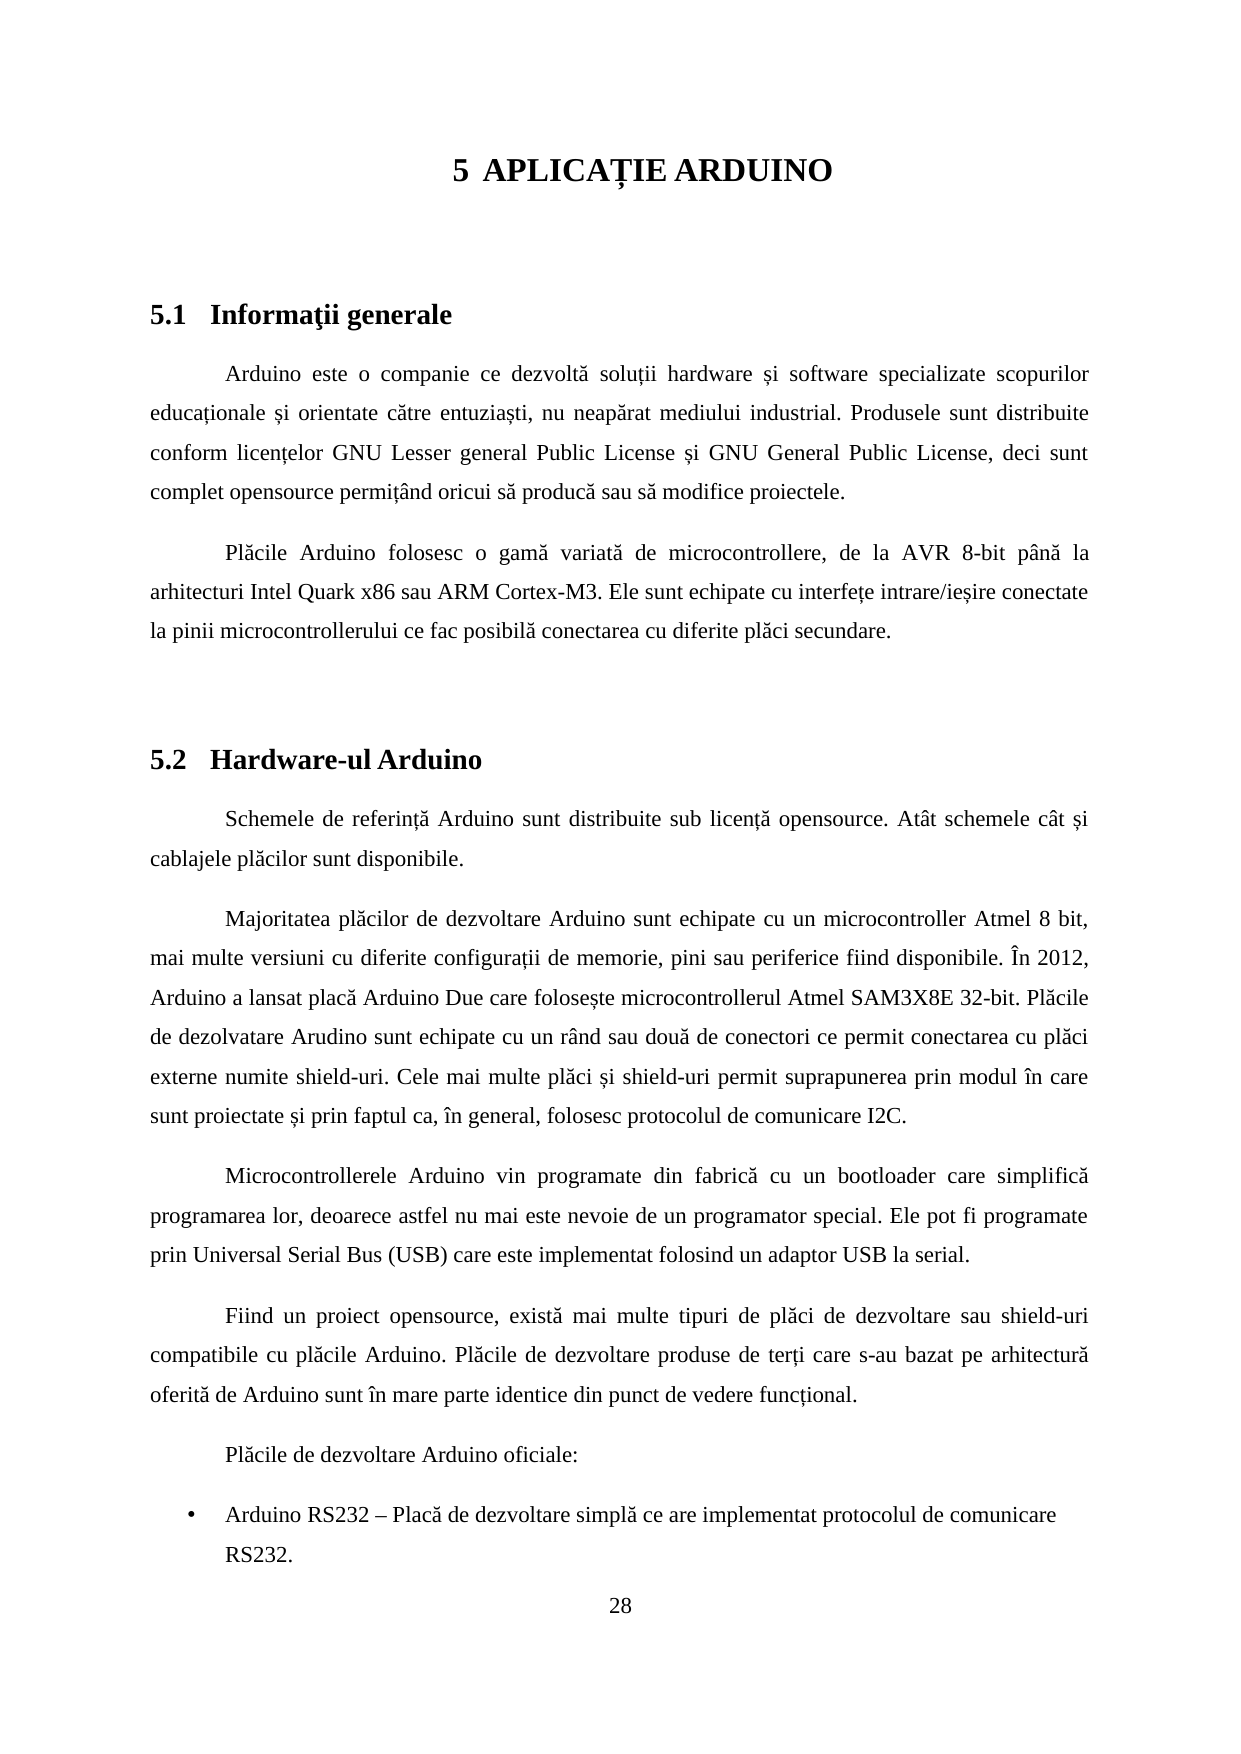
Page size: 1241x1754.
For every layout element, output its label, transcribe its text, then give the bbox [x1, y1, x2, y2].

text Arduino este o companie ce dezvoltă soluții hardware și software specializate scopurilor educaționale și orientate către entuziaști, nu neapărat mediului industrial. Produsele sunt distribuite conform licențelor GNU Lesser general Public License și GNU General Public License, deci sunt complet opensource permițând oricui să producă sau să modifice proiectele. [150, 360, 1091, 504]
text Majoritatea plăcilor de dezvoltare Arduino sunt echipate cu un microcontroller Atmel 8 bit, mai multe versiuni cu diferite configurații de memorie, pini sau periferice fiind disponibile. În 2012, Arduino a lansat placă Arduino Due care folosește microcontrollerul Atmel SAM3X8E 32-bit. Plăcile de dezolvatare Arudino sunt echipate cu un rând sau două de conectori ce permit conectarea cu plăci externe numite shield-uri. Cele mai multe plăci și shield-uri permit suprapunerea prin modul în care sunt proiectate și prin faptul ca, în general, folosesc protocolul de comunicare I2C. [150, 905, 1091, 1129]
subtitle Hardware-ul Arduino [150, 742, 1091, 776]
text Fiind un proiect opensource, există mai multe tipuri de plăci de dezvoltare sau shield-uri compatibile cu plăcile Arduino. Plăcile de dezvoltare produse de terți care s-au bazat pe arhitectură oferită de Arduino sunt în mare parte identice din punct de vedere funcțional. [150, 1302, 1091, 1407]
text Plăcile Arduino folosesc o gamă variată de microcontrollere, de la AVR 8-bit până la arhitecturi Intel Quark x86 sau ARM Cortex-M3. Ele sunt echipate cu interfețe intrare/ieșire conectate la pinii microcontrollerului ce fac posibilă conectarea cu diferite plăci secundare. [150, 538, 1091, 644]
list Arduino RS232 – Placă de dezvoltare simplă ce are implementat protocolul de comunicare RS232. [187, 1501, 1091, 1567]
text Microcontrollerele Arduino vin programate din fabrică cu un bootloader care simplifică programarea lor, deoarece astfel nu mai este nevoie de un programator special. Ele pot fi programate prin Universal Serial Bus (USB) care este implementat folosind un adaptor USB la serial. [150, 1163, 1091, 1268]
subtitle Informaţii generale [150, 297, 1091, 331]
subtitle Aplicație Arduino [195, 150, 1091, 188]
text Schemele de referință Arduino sunt distribuite sub licență opensource. Atât schemele cât și cablajele plăcilor sunt disponibile. [150, 805, 1091, 871]
text Plăcile de dezvoltare Arduino oficiale: [150, 1441, 1091, 1467]
